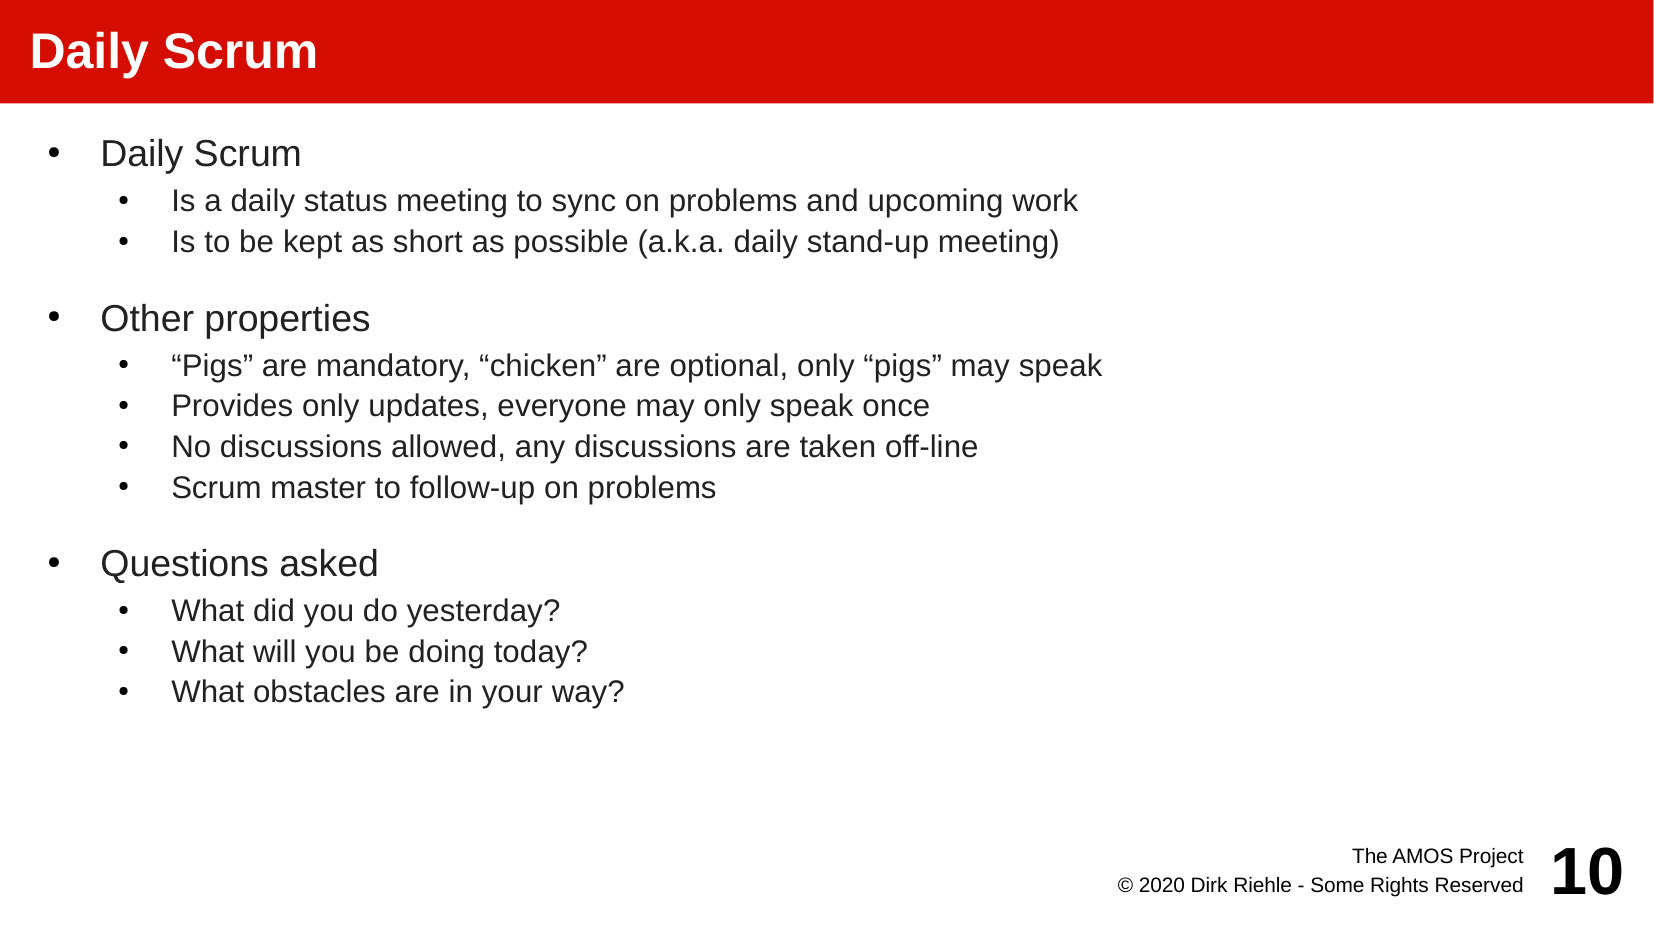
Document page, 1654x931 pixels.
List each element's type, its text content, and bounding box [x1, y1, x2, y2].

title Daily Scrum [0, 0, 1654, 104]
list Daily Scrum Is a daily status meeting to sync on problems and upcoming work Is to be kept as short as possible (a.k.a. daily stand-up meeting) Other properties “Pigs” are mandatory, “chicken” are optional, only “pigs” may speak Provides only updates, everyone may only speak once No discussions allowed, any discussions are taken off-line Scrum master to follow-up on problems Questions asked What did you do yesterday? What will you be doing today? What obstacles are in your way? [29, 132, 1625, 813]
